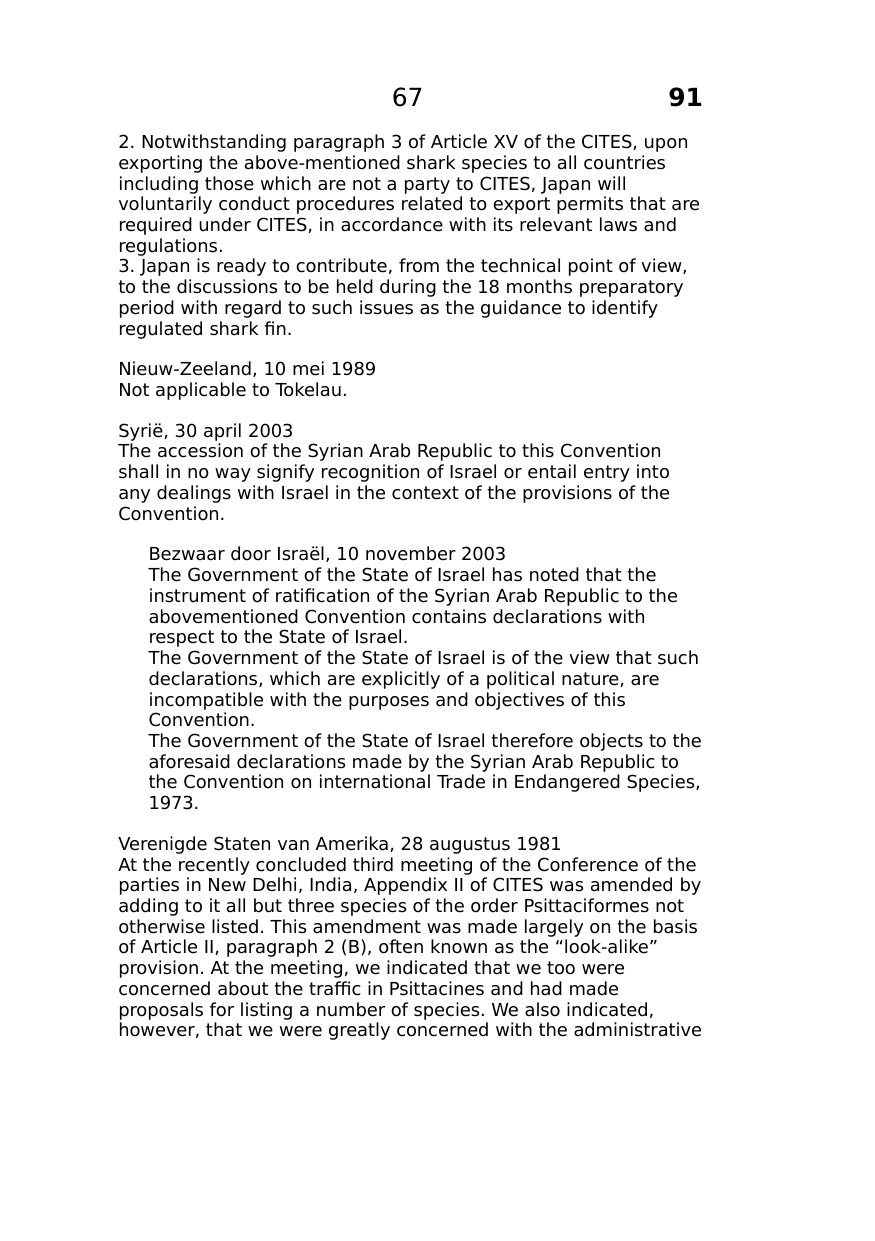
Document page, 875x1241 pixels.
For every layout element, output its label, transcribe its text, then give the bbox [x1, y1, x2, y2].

text Verenigde Staten van Amerika, 28 augustus 1981 [118, 834, 703, 854]
text 2. Notwithstanding paragraph 3 of Article XV of the CITES, upon exporting the above-mentioned shark species to all countries including those which are not a party to CITES, Japan will voluntarily conduct procedures related to export permits that are required under CITES, in accordance with its relevant laws and regulations. [118, 132, 703, 256]
text 3. Japan is ready to contribute, from the technical point of view, to the discussions to be held during the 18 months preparatory period with regard to such issues as the guidance to identify regulated shark fin. [118, 256, 703, 339]
text The Government of the State of Israel is of the view that such declarations, which are explicitly of a political nature, are incompatible with the purposes and objectives of this Convention. [148, 648, 703, 731]
text Not applicable to Tokelau. [118, 380, 703, 401]
text The accession of the Syrian Arab Republic to this Convention shall in no way signify recognition of Israel or entail entry into any dealings with Israel in the context of the provisions of the Convention. [118, 441, 703, 524]
text Bezwaar door Israël, 10 november 2003 [148, 544, 703, 565]
text At the recently concluded third meeting of the Conference of the parties in New Delhi, India, Appendix II of CITES was amended by adding to it all but three species of the order Psittaciformes not otherwise listed. This amendment was made largely on the basis of Article II, paragraph 2 (B), often known as the “look-alike” provision. At the meeting, we indicated that we too were concerned about the traffic in Psittacines and had made proposals for listing a number of species. We also indicated, however, that we were greatly concerned with the administrative [118, 854, 703, 1041]
text Syrië, 30 april 2003 [118, 421, 703, 441]
text The Government of the State of Israel has noted that the instrument of ratification of the Syrian Arab Republic to the abovementioned Convention contains declarations with respect to the State of Israel. [148, 565, 703, 648]
text Nieuw-Zeeland, 10 mei 1989 [118, 359, 703, 380]
text The Government of the State of Israel therefore objects to the aforesaid declarations made by the Syrian Arab Republic to the Convention on international Trade in Endangered Species, 1973. [148, 731, 703, 814]
